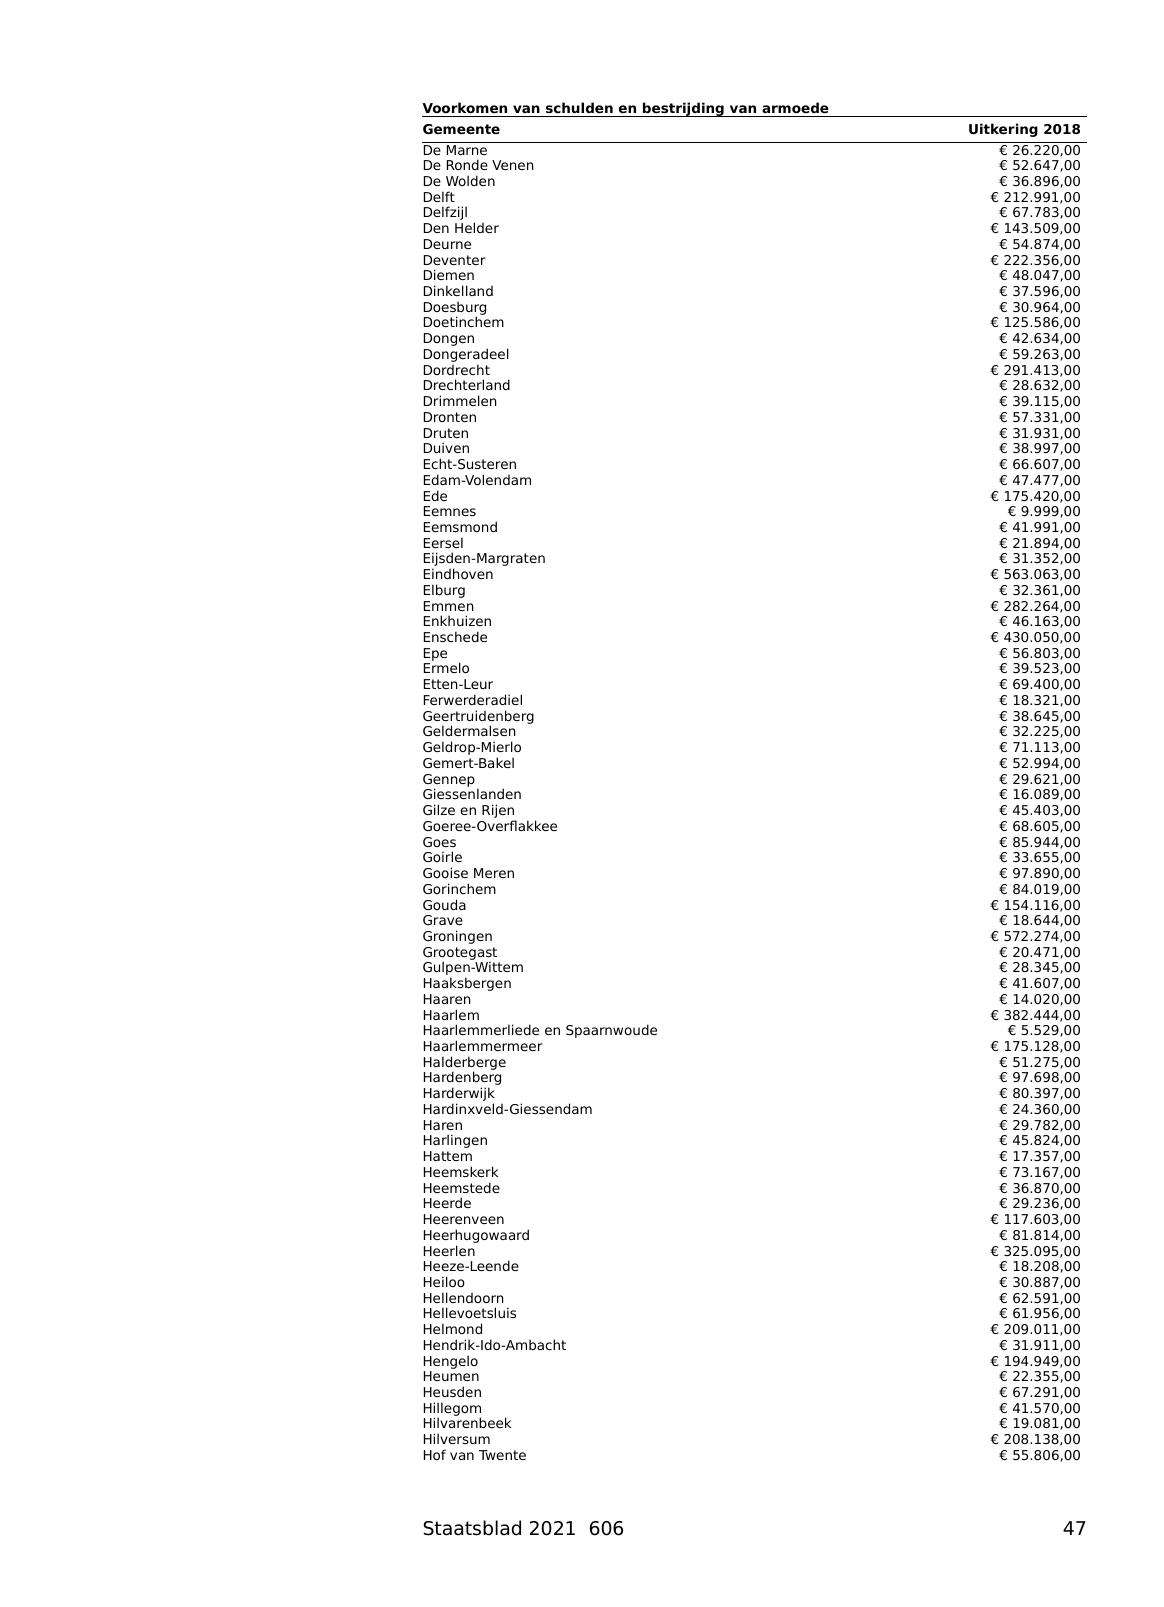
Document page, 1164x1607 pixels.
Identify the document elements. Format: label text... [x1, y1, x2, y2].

table_cell Delfzijl [422, 205, 863, 221]
table_cell € 29.621,00 [863, 771, 1087, 787]
table_cell Hellendoorn [422, 1291, 863, 1306]
table_cell Gorinchem [422, 882, 863, 897]
table_cell Hof van Twente [422, 1448, 863, 1463]
table_cell € 572.274,00 [863, 929, 1087, 944]
table_cell Heerlen [422, 1243, 863, 1259]
table_cell € 30.964,00 [863, 300, 1087, 315]
table_cell € 325.095,00 [863, 1243, 1087, 1259]
table_cell Ferwerderadiel [422, 693, 863, 708]
table_cell Goeree-Overflakkee [422, 819, 863, 834]
table_cell € 9.999,00 [863, 504, 1087, 520]
table_cell Gennep [422, 771, 863, 787]
table_cell Heerenveen [422, 1212, 863, 1228]
table_cell € 71.113,00 [863, 740, 1087, 756]
table_cell Grootegast [422, 945, 863, 960]
table_cell Heiloo [422, 1275, 863, 1291]
table_cell € 18.321,00 [863, 693, 1087, 708]
table_cell € 33.655,00 [863, 850, 1087, 866]
table_cell € 85.944,00 [863, 834, 1087, 850]
table_cell Goes [422, 834, 863, 850]
table_cell € 97.698,00 [863, 1070, 1087, 1086]
table_cell € 117.603,00 [863, 1212, 1087, 1228]
table_cell Dordrecht [422, 363, 863, 378]
table_cell Hillegom [422, 1401, 863, 1416]
table_cell € 24.360,00 [863, 1102, 1087, 1117]
table_cell Deurne [422, 237, 863, 252]
table_cell Doesburg [422, 300, 863, 315]
table_cell Echt-Susteren [422, 457, 863, 473]
table_cell Ede [422, 488, 863, 504]
table_cell Eemnes [422, 504, 863, 520]
table_cell € 563.063,00 [863, 567, 1087, 583]
table_cell € 47.477,00 [863, 473, 1087, 488]
table_cell Emmen [422, 599, 863, 614]
table_cell € 41.607,00 [863, 976, 1087, 992]
table_cell € 57.331,00 [863, 410, 1087, 425]
table_cell Gouda [422, 897, 863, 913]
table_cell € 37.596,00 [863, 284, 1087, 299]
table_cell € 143.509,00 [863, 221, 1087, 237]
table_cell Dongeradeel [422, 347, 863, 362]
table_cell € 154.116,00 [863, 897, 1087, 913]
table_cell € 175.128,00 [863, 1039, 1087, 1054]
table_cell Hilvarenbeek [422, 1416, 863, 1432]
table_cell Heumen [422, 1369, 863, 1385]
table_cell Doetinchem [422, 315, 863, 331]
table_cell Hellevoetsluis [422, 1306, 863, 1322]
table_cell Etten-Leur [422, 677, 863, 693]
table_cell € 31.931,00 [863, 425, 1087, 441]
table_cell € 84.019,00 [863, 882, 1087, 897]
table_cell € 26.220,00 [863, 143, 1087, 158]
table_cell € 39.523,00 [863, 661, 1087, 677]
table_cell € 45.824,00 [863, 1133, 1087, 1149]
table_cell € 36.896,00 [863, 174, 1087, 189]
table_cell Helmond [422, 1322, 863, 1338]
table_cell Eindhoven [422, 567, 863, 583]
table_cell Harderwijk [422, 1086, 863, 1102]
table_cell Enkhuizen [422, 614, 863, 630]
table_cell € 430.050,00 [863, 630, 1087, 646]
table_cell € 51.275,00 [863, 1055, 1087, 1070]
table_cell Haarlem [422, 1008, 863, 1023]
table_cell Haarlemmerliede en Spaarnwoude [422, 1023, 863, 1039]
table_cell Dronten [422, 410, 863, 425]
table_cell € 36.870,00 [863, 1180, 1087, 1196]
table_cell € 80.397,00 [863, 1086, 1087, 1102]
table_cell Heerde [422, 1196, 863, 1212]
table_cell € 5.529,00 [863, 1023, 1087, 1039]
table_cell € 67.291,00 [863, 1385, 1087, 1401]
table_cell € 52.647,00 [863, 158, 1087, 174]
table_cell Halderberge [422, 1055, 863, 1070]
table_cell Delft [422, 190, 863, 205]
table_cell Dongen [422, 331, 863, 347]
table_cell € 48.047,00 [863, 268, 1087, 284]
table_cell € 209.011,00 [863, 1322, 1087, 1338]
table_cell Grave [422, 913, 863, 929]
table_cell Gulpen-Wittem [422, 960, 863, 976]
table_cell € 29.782,00 [863, 1118, 1087, 1133]
table_cell € 30.887,00 [863, 1275, 1087, 1291]
table_cell € 29.236,00 [863, 1196, 1087, 1212]
table_cell € 17.357,00 [863, 1149, 1087, 1165]
table_cell € 39.115,00 [863, 394, 1087, 410]
table_cell Groningen [422, 929, 863, 944]
table_cell Hendrik-Ido-Ambacht [422, 1338, 863, 1353]
table_cell € 66.607,00 [863, 457, 1087, 473]
table_cell Goirle [422, 850, 863, 866]
table_cell € 22.355,00 [863, 1369, 1087, 1385]
table_cell € 41.991,00 [863, 520, 1087, 536]
table_cell € 28.345,00 [863, 960, 1087, 976]
table_cell Uitkering 2018 [863, 117, 1087, 142]
table_cell Eemsmond [422, 520, 863, 536]
table_cell € 32.225,00 [863, 724, 1087, 740]
table_cell Duiven [422, 441, 863, 457]
table_cell Hattem [422, 1149, 863, 1165]
table_cell Drimmelen [422, 394, 863, 410]
table_cell Drechterland [422, 378, 863, 394]
table_cell De Marne [422, 143, 863, 158]
table_cell Haren [422, 1118, 863, 1133]
table_cell Geldrop-Mierlo [422, 740, 863, 756]
table_cell Giessenlanden [422, 787, 863, 803]
table_cell € 73.167,00 [863, 1165, 1087, 1180]
table_cell € 31.911,00 [863, 1338, 1087, 1353]
table_cell € 282.264,00 [863, 599, 1087, 614]
table_cell Heeze-Leende [422, 1259, 863, 1275]
table_cell Eersel [422, 536, 863, 551]
table_cell € 41.570,00 [863, 1401, 1087, 1416]
table_cell De Wolden [422, 174, 863, 189]
table_cell € 212.991,00 [863, 190, 1087, 205]
table_cell € 16.089,00 [863, 787, 1087, 803]
table_cell € 69.400,00 [863, 677, 1087, 693]
table_cell Elburg [422, 583, 863, 598]
table_cell € 52.994,00 [863, 756, 1087, 771]
table_cell € 68.605,00 [863, 819, 1087, 834]
table_cell € 208.138,00 [863, 1432, 1087, 1448]
table_cell Gooise Meren [422, 866, 863, 882]
table_cell € 61.956,00 [863, 1306, 1087, 1322]
table_cell € 291.413,00 [863, 363, 1087, 378]
table_cell Gemert-Bakel [422, 756, 863, 771]
table_cell Heemstede [422, 1180, 863, 1196]
table_cell Hardenberg [422, 1070, 863, 1086]
table_cell Haaren [422, 992, 863, 1007]
table_cell Epe [422, 646, 863, 661]
table_cell Geldermalsen [422, 724, 863, 740]
table_cell € 194.949,00 [863, 1354, 1087, 1369]
table_cell Ermelo [422, 661, 863, 677]
table_cell € 28.632,00 [863, 378, 1087, 394]
table_cell Hardinxveld-Giessendam [422, 1102, 863, 1117]
table_cell € 19.081,00 [863, 1416, 1087, 1432]
table_cell € 32.361,00 [863, 583, 1087, 598]
table_cell € 38.645,00 [863, 709, 1087, 724]
table_cell € 125.586,00 [863, 315, 1087, 331]
table_cell Deventer [422, 253, 863, 268]
table_cell Dinkelland [422, 284, 863, 299]
table_cell Druten [422, 425, 863, 441]
table_cell € 55.806,00 [863, 1448, 1087, 1463]
table_cell € 175.420,00 [863, 488, 1087, 504]
table_cell € 382.444,00 [863, 1008, 1087, 1023]
table_cell Gilze en Rijen [422, 803, 863, 819]
table_cell Heerhugowaard [422, 1228, 863, 1243]
table_cell Diemen [422, 268, 863, 284]
table_cell Haarlemmermeer [422, 1039, 863, 1054]
table_cell € 31.352,00 [863, 551, 1087, 567]
table_cell € 18.208,00 [863, 1259, 1087, 1275]
table_header Voorkomen van schulden en bestrijding van armoede [422, 100, 1087, 116]
table_cell Geertruidenberg [422, 709, 863, 724]
table_cell € 222.356,00 [863, 253, 1087, 268]
table_cell € 56.803,00 [863, 646, 1087, 661]
table_cell € 62.591,00 [863, 1291, 1087, 1306]
table_cell € 45.403,00 [863, 803, 1087, 819]
table_cell € 21.894,00 [863, 536, 1087, 551]
table_cell € 38.997,00 [863, 441, 1087, 457]
table_cell € 18.644,00 [863, 913, 1087, 929]
table_cell Haaksbergen [422, 976, 863, 992]
table_cell Harlingen [422, 1133, 863, 1149]
table_cell € 67.783,00 [863, 205, 1087, 221]
table_cell De Ronde Venen [422, 158, 863, 174]
table_cell € 54.874,00 [863, 237, 1087, 252]
table_cell € 46.163,00 [863, 614, 1087, 630]
table_cell Heusden [422, 1385, 863, 1401]
table_cell € 81.814,00 [863, 1228, 1087, 1243]
table_cell € 59.263,00 [863, 347, 1087, 362]
table_cell Den Helder [422, 221, 863, 237]
table_cell Hilversum [422, 1432, 863, 1448]
table_cell Hengelo [422, 1354, 863, 1369]
table_cell Heemskerk [422, 1165, 863, 1180]
table_cell € 20.471,00 [863, 945, 1087, 960]
table_cell Gemeente [422, 117, 863, 142]
table_cell Enschede [422, 630, 863, 646]
table_cell € 97.890,00 [863, 866, 1087, 882]
table_cell € 42.634,00 [863, 331, 1087, 347]
table_cell Eijsden-Margraten [422, 551, 863, 567]
table_cell Edam-Volendam [422, 473, 863, 488]
table_cell € 14.020,00 [863, 992, 1087, 1007]
